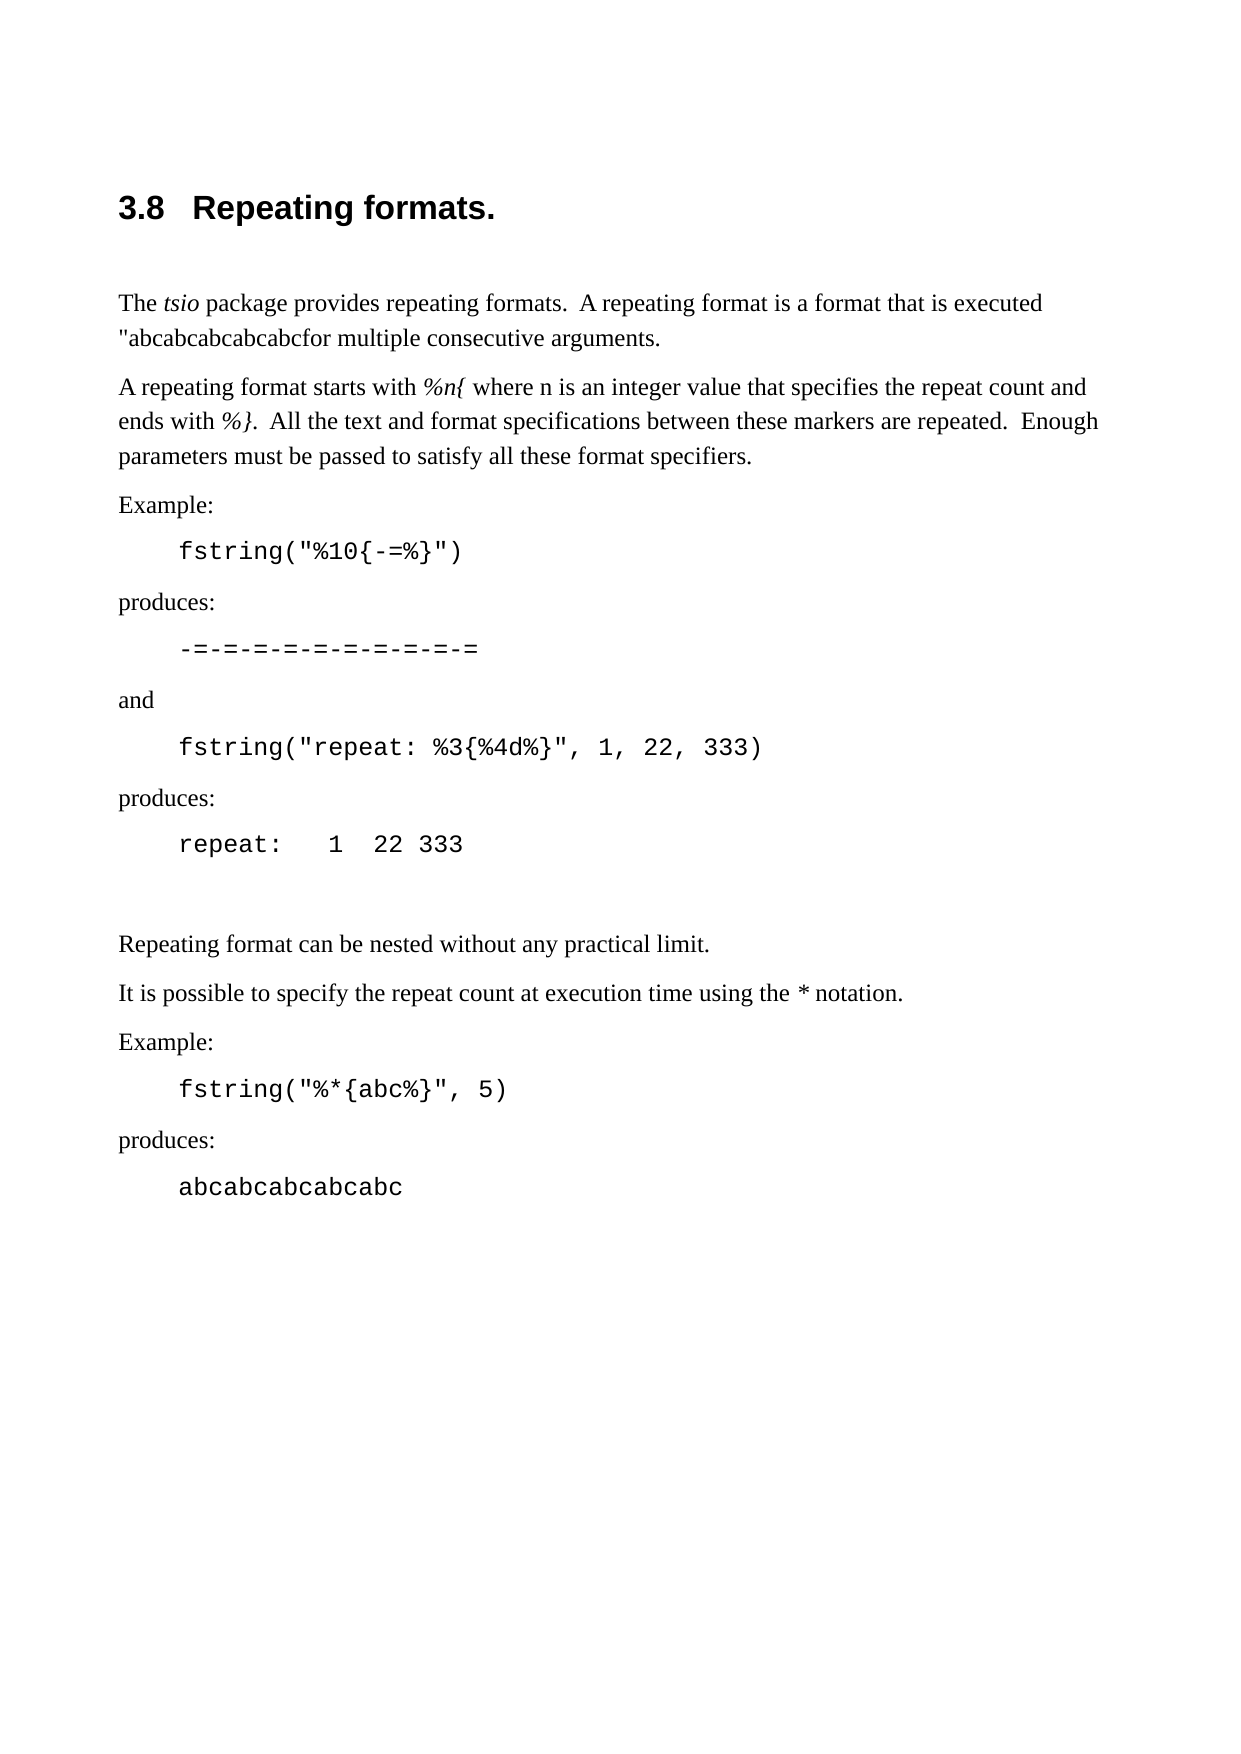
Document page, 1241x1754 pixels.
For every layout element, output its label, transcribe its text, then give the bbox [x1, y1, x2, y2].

text -=-=-=-=-=-=-=-=-=-= [118, 636, 1122, 665]
text It is possible to specify the repeat count at execution time using the * notation. [118, 978, 1122, 1007]
text and [118, 685, 1122, 714]
text repeat: 1 22 333 [118, 832, 1122, 860]
text fstring("repeat: %3{%4d%}", 1, 22, 333) [118, 734, 1122, 762]
text produces: [118, 783, 1122, 811]
text fstring("%10{-=%}") [118, 539, 1122, 567]
text produces: [118, 587, 1122, 616]
text abcabcabcabcabc [118, 1174, 1122, 1202]
text Example: [118, 1027, 1122, 1056]
text Example: [118, 490, 1122, 518]
text Repeating format can be nested without any practical limit. [118, 929, 1122, 958]
text produces: [118, 1125, 1122, 1154]
subtitle Repeating formats. [118, 188, 1122, 227]
text A repeating format starts with %n{ where n is an integer value that specifies the repeat count and ends with %}. All the text and format specifications between these markers are repeated. Enough parameters must be passed to satisfy all these format specifiers. [118, 372, 1122, 469]
text fstring("%*{abc%}", 5) [118, 1076, 1122, 1105]
text The tsio package provides repeating formats. A repeating format is a format that is executed "abcabcabcabcabcfor multiple consecutive arguments. [118, 288, 1122, 351]
